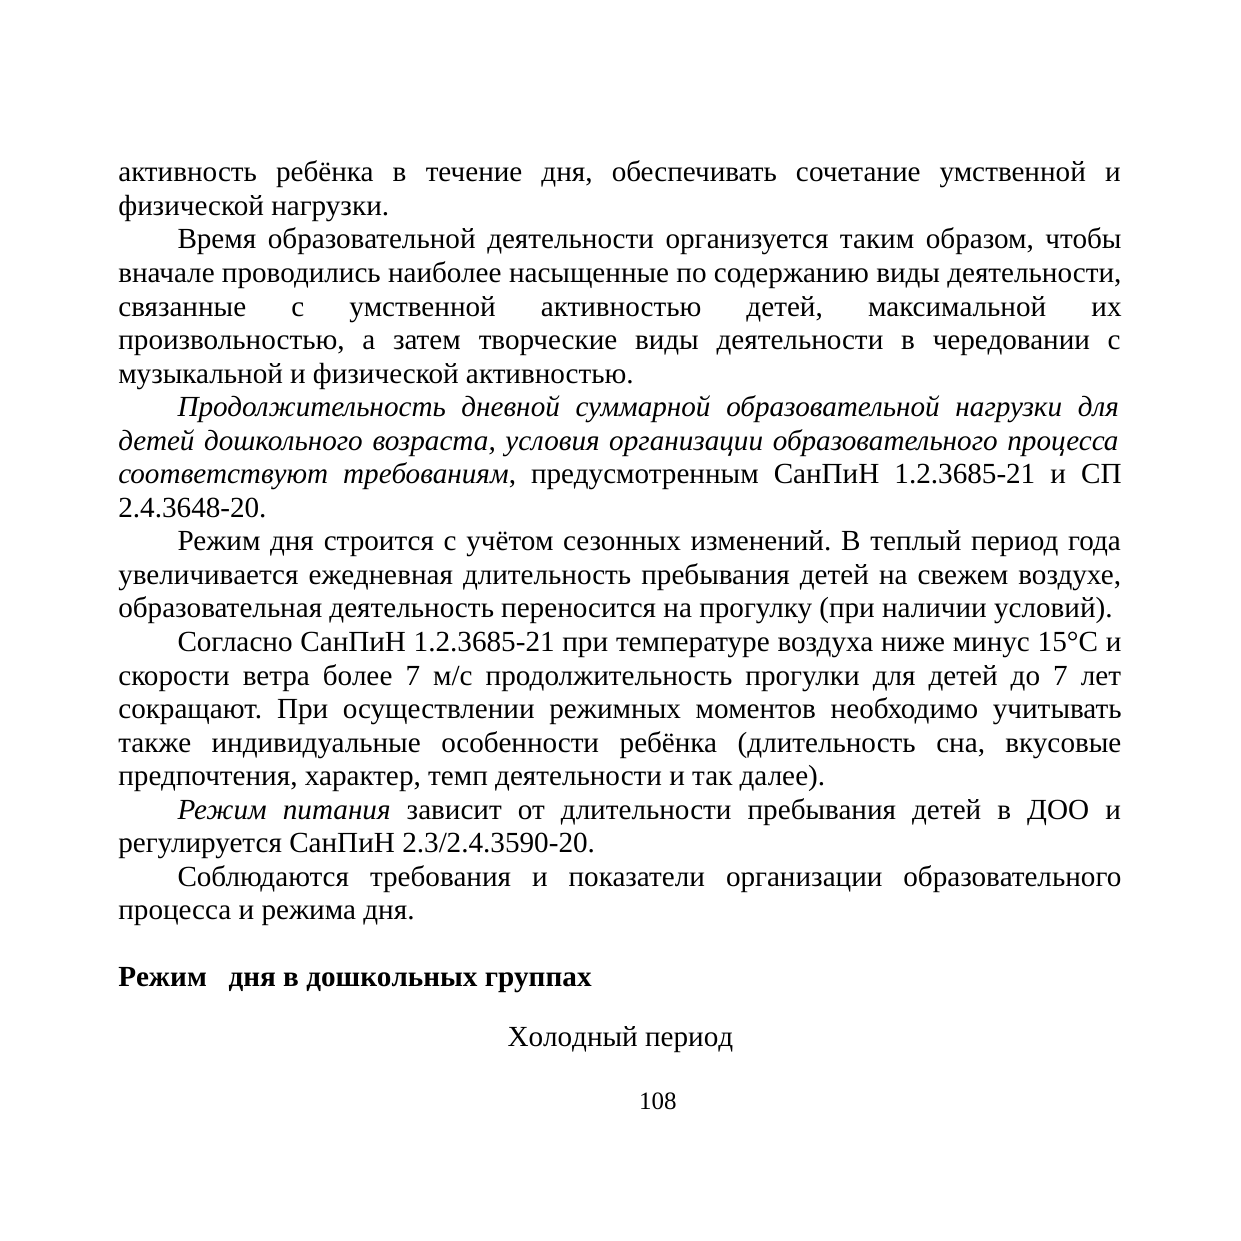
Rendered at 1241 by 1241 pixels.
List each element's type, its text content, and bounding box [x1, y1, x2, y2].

text Режим питания зависит от длительности пребывания детей в ДОО и регулируется СанПиН 2.3/2.4.3590-20. [118, 792, 1122, 859]
text Согласно СанПиН 1.2.3685-21 при температуре воздуха ниже минус 15°С и скорости ветра более 7 м/с продолжительность прогулки для детей до 7 лет сокращают. При осуществлении режимных моментов необходимо учитывать также индивидуальные особенности ребёнка (длительность сна, вкусовые предпочтения, характер, темп деятельности и так далее). [118, 624, 1122, 792]
text Соблюдаются требования и показатели организации образовательного процесса и режима дня. [118, 859, 1122, 926]
text Режим дня в дошкольных группах [118, 959, 1122, 993]
text активность ребёнка в течение дня, обеспечивать сочетание умственной и физической нагрузки. [118, 154, 1122, 222]
text Режим дня строится с учётом сезонных изменений. В теплый период года увеличивается ежедневная длительность пребывания детей на свежем воздухе, образовательная деятельность переносится на прогулку (при наличии условий). [118, 523, 1122, 624]
text Время образовательной деятельности организуется таким образом, чтобы вначале проводились наиболее насыщенные по содержанию виды деятельности, связанные с умственной активностью детей, максимальной их произвольностью, а затем творческие виды деятельности в чередовании с музыкальной и физической активностью. [118, 222, 1122, 389]
text Холодный период [118, 1019, 1122, 1052]
text Продолжительность дневной суммарной образовательной нагрузки для детей дошкольного возраста, условия организации образовательного процесса соответствуют требованиям, предусмотренным СанПиН 1.2.3685-21 и СП 2.4.3648-20. [118, 389, 1122, 523]
